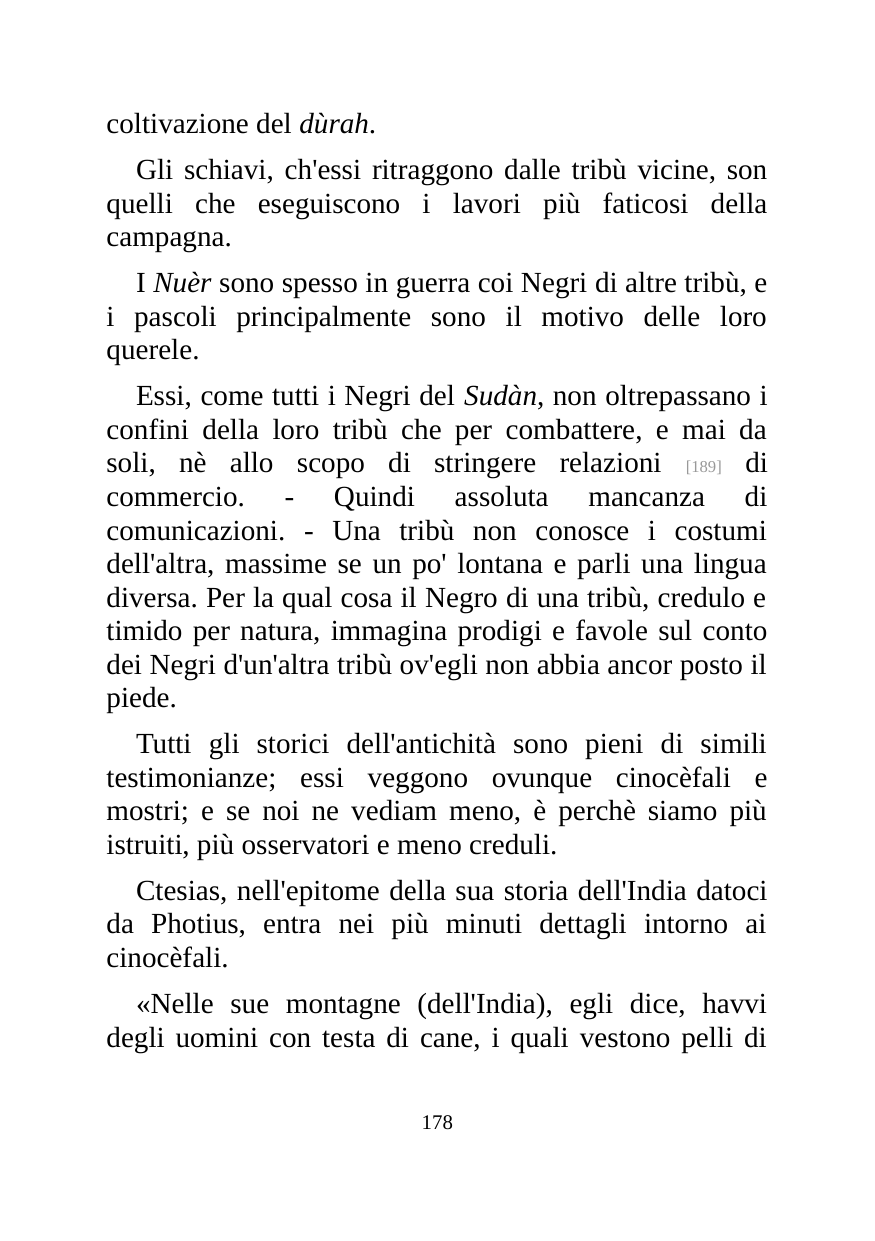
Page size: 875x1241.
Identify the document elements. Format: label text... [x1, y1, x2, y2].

text Gli schiavi, ch'essi ritraggono dalle tribù vicine, son quelli che eseguiscono i lavori più faticosi della campagna. [106, 152, 768, 253]
text Essi, come tutti i Negri del Sudàn, non oltrepassano i confini della loro tribù che per combattere, e mai da soli, nè allo scopo di stringere relazioni [189] di commercio. - Quindi assoluta mancanza di comunicazioni. - Una tribù non conosce i costumi dell'altra, massime se un po' lontana e parli una lingua diversa. Per la qual cosa il Negro di una tribù, credulo e timido per natura, immagina prodigi e favole sul conto dei Negri d'un'altra tribù ov'egli non abbia ancor posto il piede. [106, 378, 768, 714]
text «Nelle sue montagne (dell'India), egli dice, havvi degli uomini con testa di cane, i quali vestono pelli di [106, 986, 768, 1053]
text Ctesias, nell'epitome della sua storia dell'India datoci da Photius, entra nei più minuti dettagli intorno ai cinocèfali. [106, 873, 768, 974]
text I Nuèr sono spesso in guerra coi Negri di altre tribù, e i pascoli principalmente sono il motivo delle loro querele. [106, 265, 768, 366]
text Tutti gli storici dell'antichità sono pieni di simili testimonianze; essi veggono ovunque cinocèfali e mostri; e se noi ne vediam meno, è perchè siamo più istruiti, più osservatori e meno creduli. [106, 726, 768, 861]
text coltivazione del dùrah. [106, 106, 768, 140]
